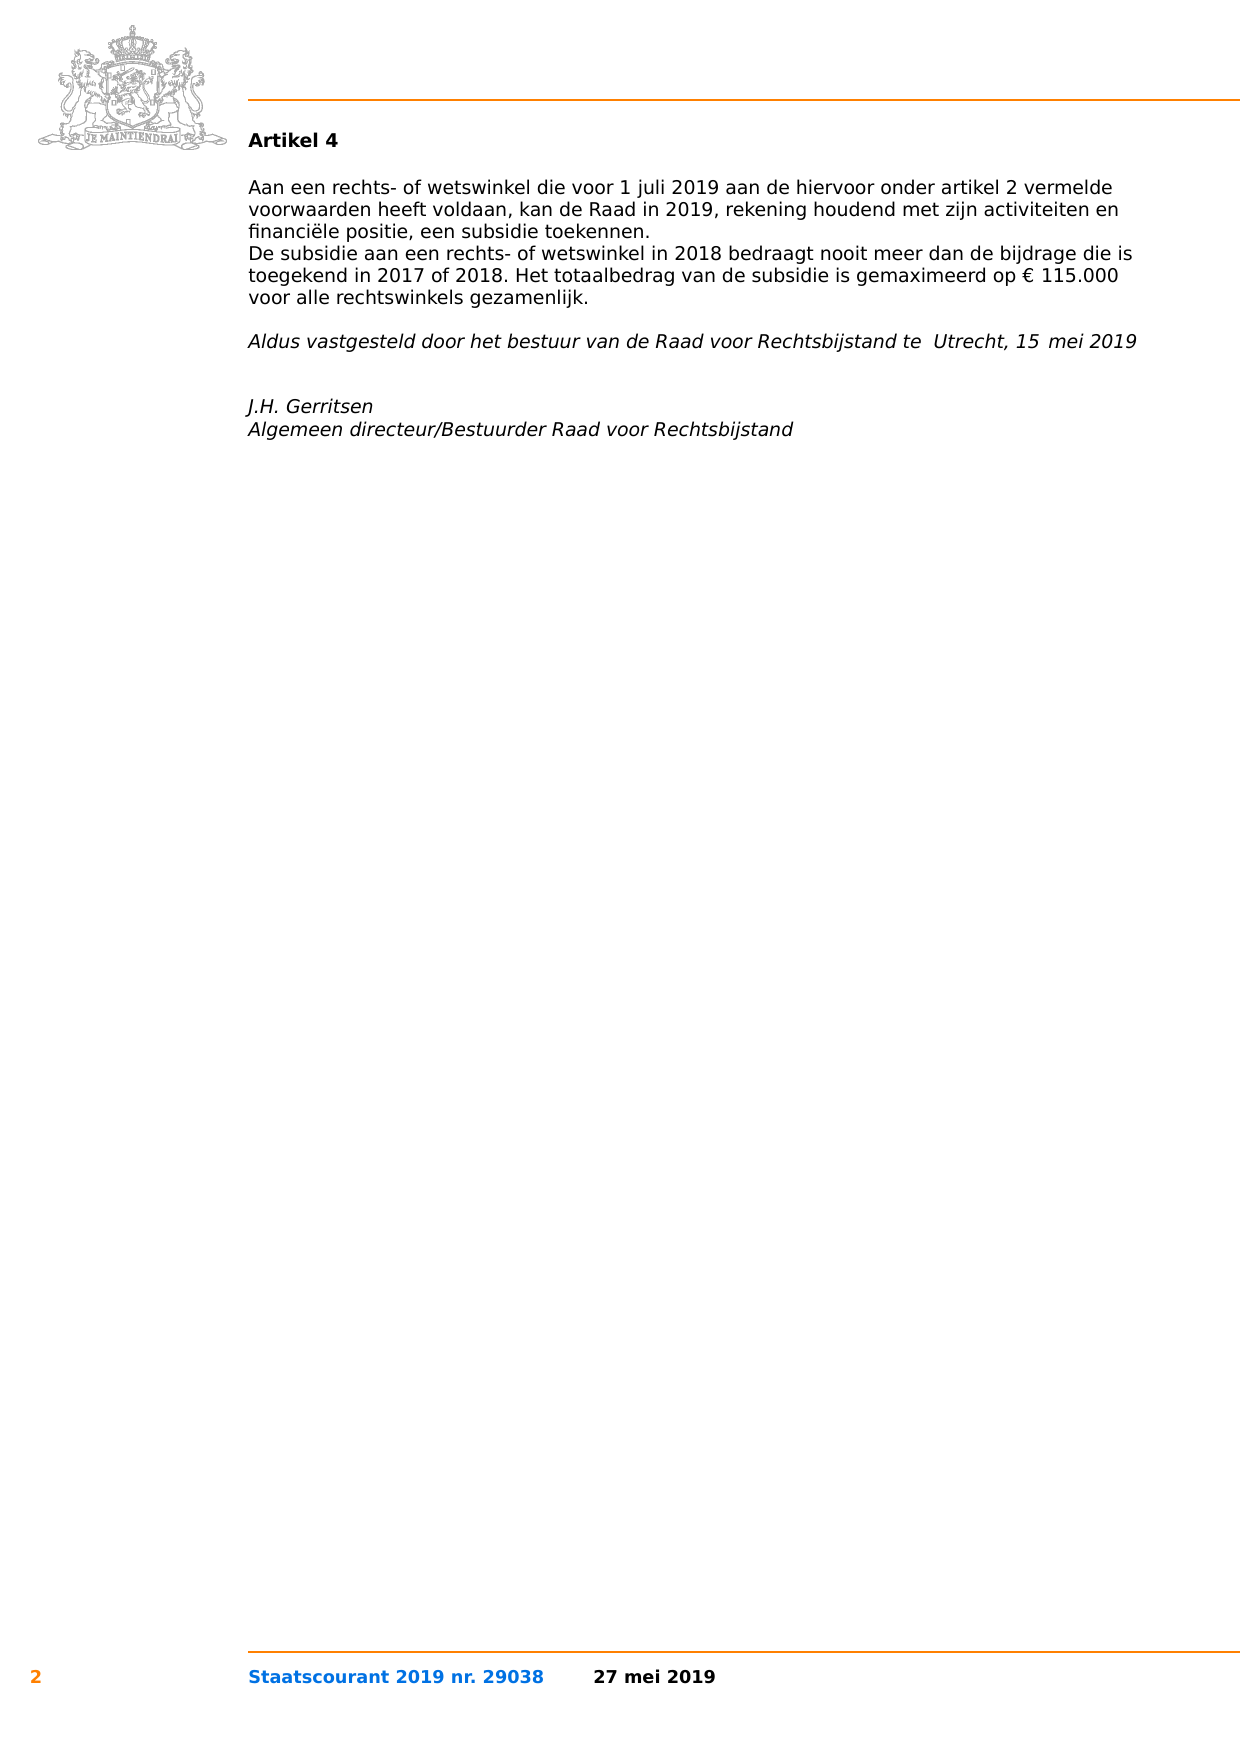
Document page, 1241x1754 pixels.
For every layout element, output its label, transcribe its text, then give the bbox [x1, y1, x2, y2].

picture [38, 25, 227, 150]
text Aldus vastgesteld door het bestuur van de Raad voor Rechtsbijstand te Utrecht, 15 mei 2019 [248, 331, 1163, 353]
subtitle Artikel 4 [248, 130, 1163, 152]
text Aan een rechts- of wetswinkel die voor 1 juli 2019 aan de hiervoor onder artikel 2 vermelde voorwaarden heeft voldaan, kan de Raad in 2019, rekening houdend met zijn activiteiten en financiële positie, een subsidie toekennen. [248, 177, 1163, 243]
text De subsidie aan een rechts- of wetswinkel in 2018 bedraagt nooit meer dan de bijdrage die is toegekend in 2017 of 2018. Het totaalbedrag van de subsidie is gemaximeerd op € 115.000 voor alle rechtswinkels gezamenlijk. [248, 243, 1163, 309]
text J.H. Gerritsen Algemeen directeur/Bestuurder Raad voor Rechtsbijstand [248, 374, 1163, 440]
